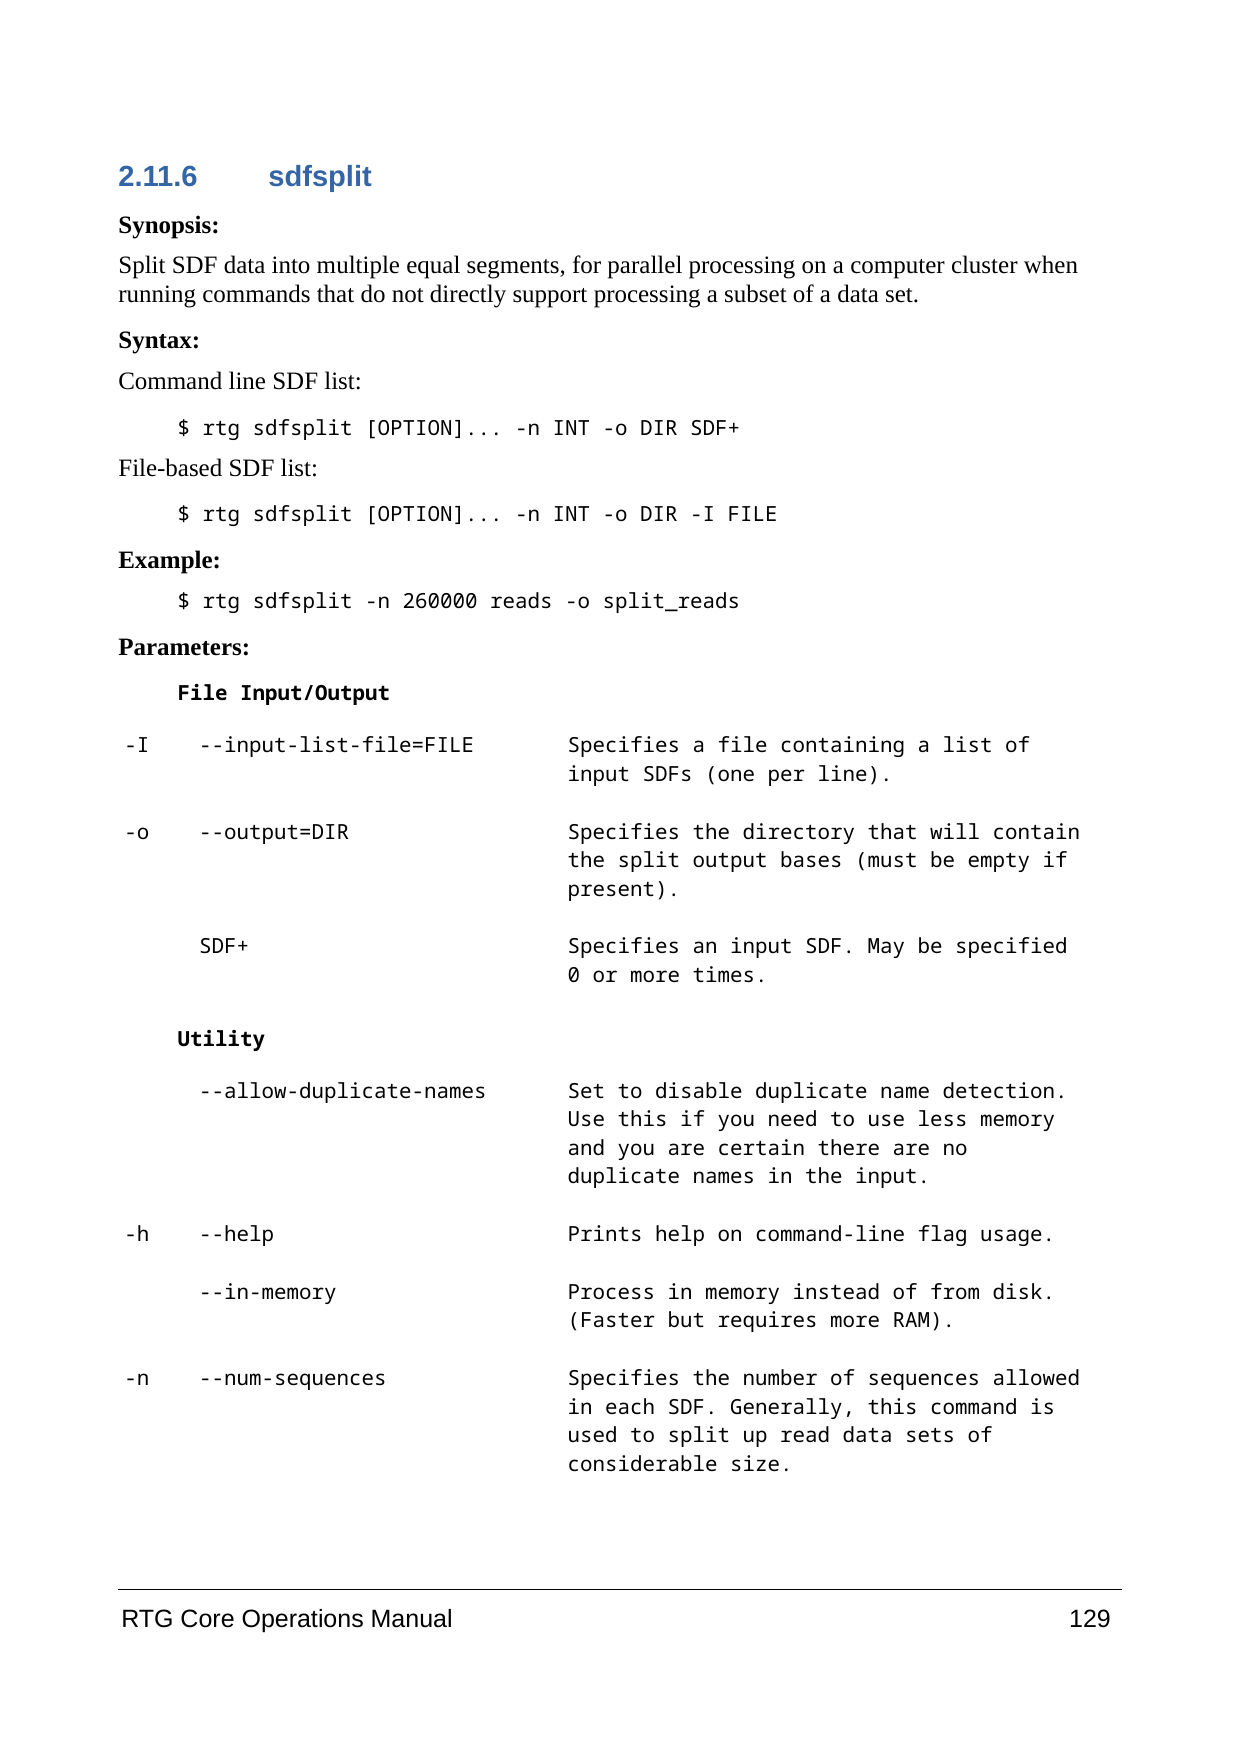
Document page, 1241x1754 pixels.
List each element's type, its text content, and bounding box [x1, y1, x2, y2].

table_cell [118, 920, 193, 1006]
text $ rtg sdfsplit [OPTION]... -n INT -o DIR SDF+ [177, 413, 1122, 441]
table_cell --in-memory [193, 1265, 561, 1352]
table_cell [118, 1265, 193, 1352]
subtitle sdfsplit [118, 159, 1122, 192]
table_cell Specifies the directory that will contain the split output bases (must be empty if present). [561, 805, 1093, 920]
text File Input/Output [177, 678, 1122, 707]
text $ rtg sdfsplit [OPTION]... -n INT -o DIR -I FILE [177, 499, 1122, 528]
table_cell --num-sequences [193, 1352, 561, 1495]
subtitle Parameters: [118, 632, 1122, 661]
table_cell --help [193, 1208, 561, 1265]
text Split SDF data into multiple equal segments, for parallel processing on a computer cluster when running commands that do not directly support processing a subset of a data set. [118, 250, 1122, 308]
table_header [118, 1064, 193, 1207]
subtitle Synopsis: [118, 210, 1122, 239]
table_cell -n [118, 1352, 193, 1495]
table_header -I [118, 719, 193, 805]
table_header Set to disable duplicate name detection. Use this if you need to use less memory and you are certain there are no duplicate names in the input. [561, 1064, 1093, 1207]
table_cell SDF+ [193, 920, 561, 1006]
subtitle Example: [118, 545, 1122, 574]
text Command line SDF list: [118, 366, 1122, 395]
table_cell -o [118, 805, 193, 920]
table_cell Specifies an input SDF. May be specified 0 or more times. [561, 920, 1093, 1006]
table_header --allow-duplicate-names [193, 1064, 561, 1207]
table_cell --output=DIR [193, 805, 561, 920]
table_cell -h [118, 1208, 193, 1265]
table_cell Specifies the number of sequences allowed in each SDF. Generally, this command is used to split up read data sets of considerable size. [561, 1352, 1093, 1495]
subtitle Syntax: [118, 326, 1122, 354]
table_cell Process in memory instead of from disk. (Faster but requires more RAM). [561, 1265, 1093, 1352]
table_cell Prints help on command-line flag usage. [561, 1208, 1093, 1265]
table_header --input-list-file=FILE [193, 719, 561, 805]
text $ rtg sdfsplit -n 260000 reads -o split_reads [177, 586, 1122, 614]
text File-based SDF list: [118, 453, 1122, 482]
text Utility [177, 1024, 1122, 1052]
table_header Specifies a file containing a list of input SDFs (one per line). [561, 719, 1093, 805]
